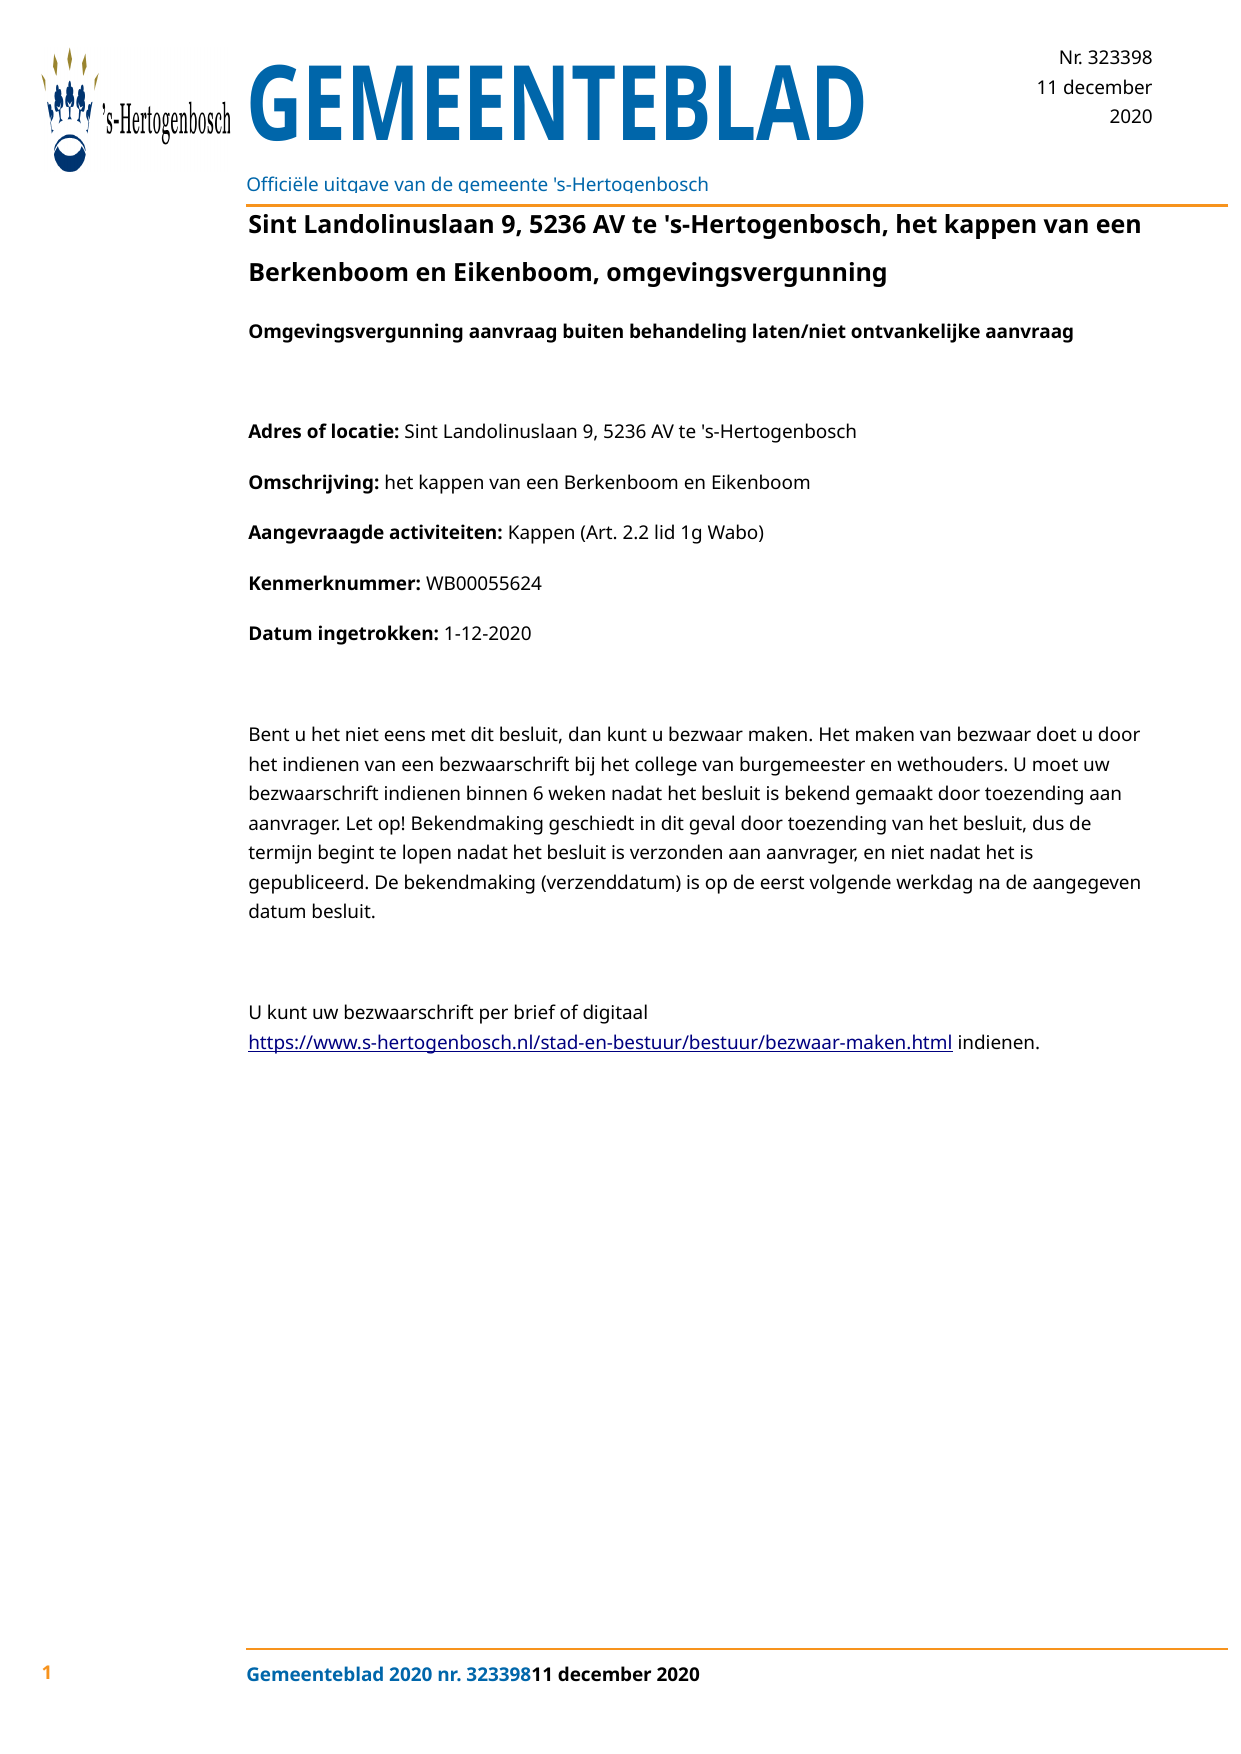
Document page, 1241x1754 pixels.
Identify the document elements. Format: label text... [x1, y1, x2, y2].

text Omgevingsvergunning aanvraag buiten behandeling laten/niet ontvankelijke aanvraag [248, 318, 1152, 344]
text U kunt uw bezwaarschrift per brief of digitaal https://www.s-hertogenbosch.nl/stad-en-bestuur/bestuur/bezwaar-maken.html indienen. [248, 999, 1152, 1055]
text Kenmerknummer: WB00055624 [248, 570, 1152, 596]
text Datum ingetrokken: 1-12-2020 [248, 620, 1152, 646]
text Omschrijving: het kappen van een Berkenboom en Eikenboom [248, 469, 1152, 495]
text Sint Landolinuslaan 9, 5236 AV te 's-Hertogenbosch, het kappen van een Berkenboom en Eikenboom, omgevingsvergunning [248, 207, 1152, 288]
text Aangevraagde activiteiten: Kappen (Art. 2.2 lid 1g Wabo) [248, 519, 1152, 545]
text Bent u het niet eens met dit besluit, dan kunt u bezwaar maken. Het maken van bezwaar doet u door het indienen van een bezwaarschrift bij het college van burgemeester en wethouders. U moet uw bezwaarschrift indienen binnen 6 weken nadat het besluit is bekend gemaakt door toezending aan aanvrager. Let op! Bekendmaking geschiedt in dit geval door toezending van het besluit, dus de termijn begint te lopen nadat het besluit is verzonden aan aanvrager, en niet nadat het is gepubliceerd. De bekendmaking (verzenddatum) is op de eerst volgende werkdag na de aangegeven datum besluit. [248, 721, 1152, 924]
text Adres of locatie: Sint Landolinuslaan 9, 5236 AV te 's-Hertogenbosch [248, 419, 1152, 444]
picture [41, 47, 231, 172]
